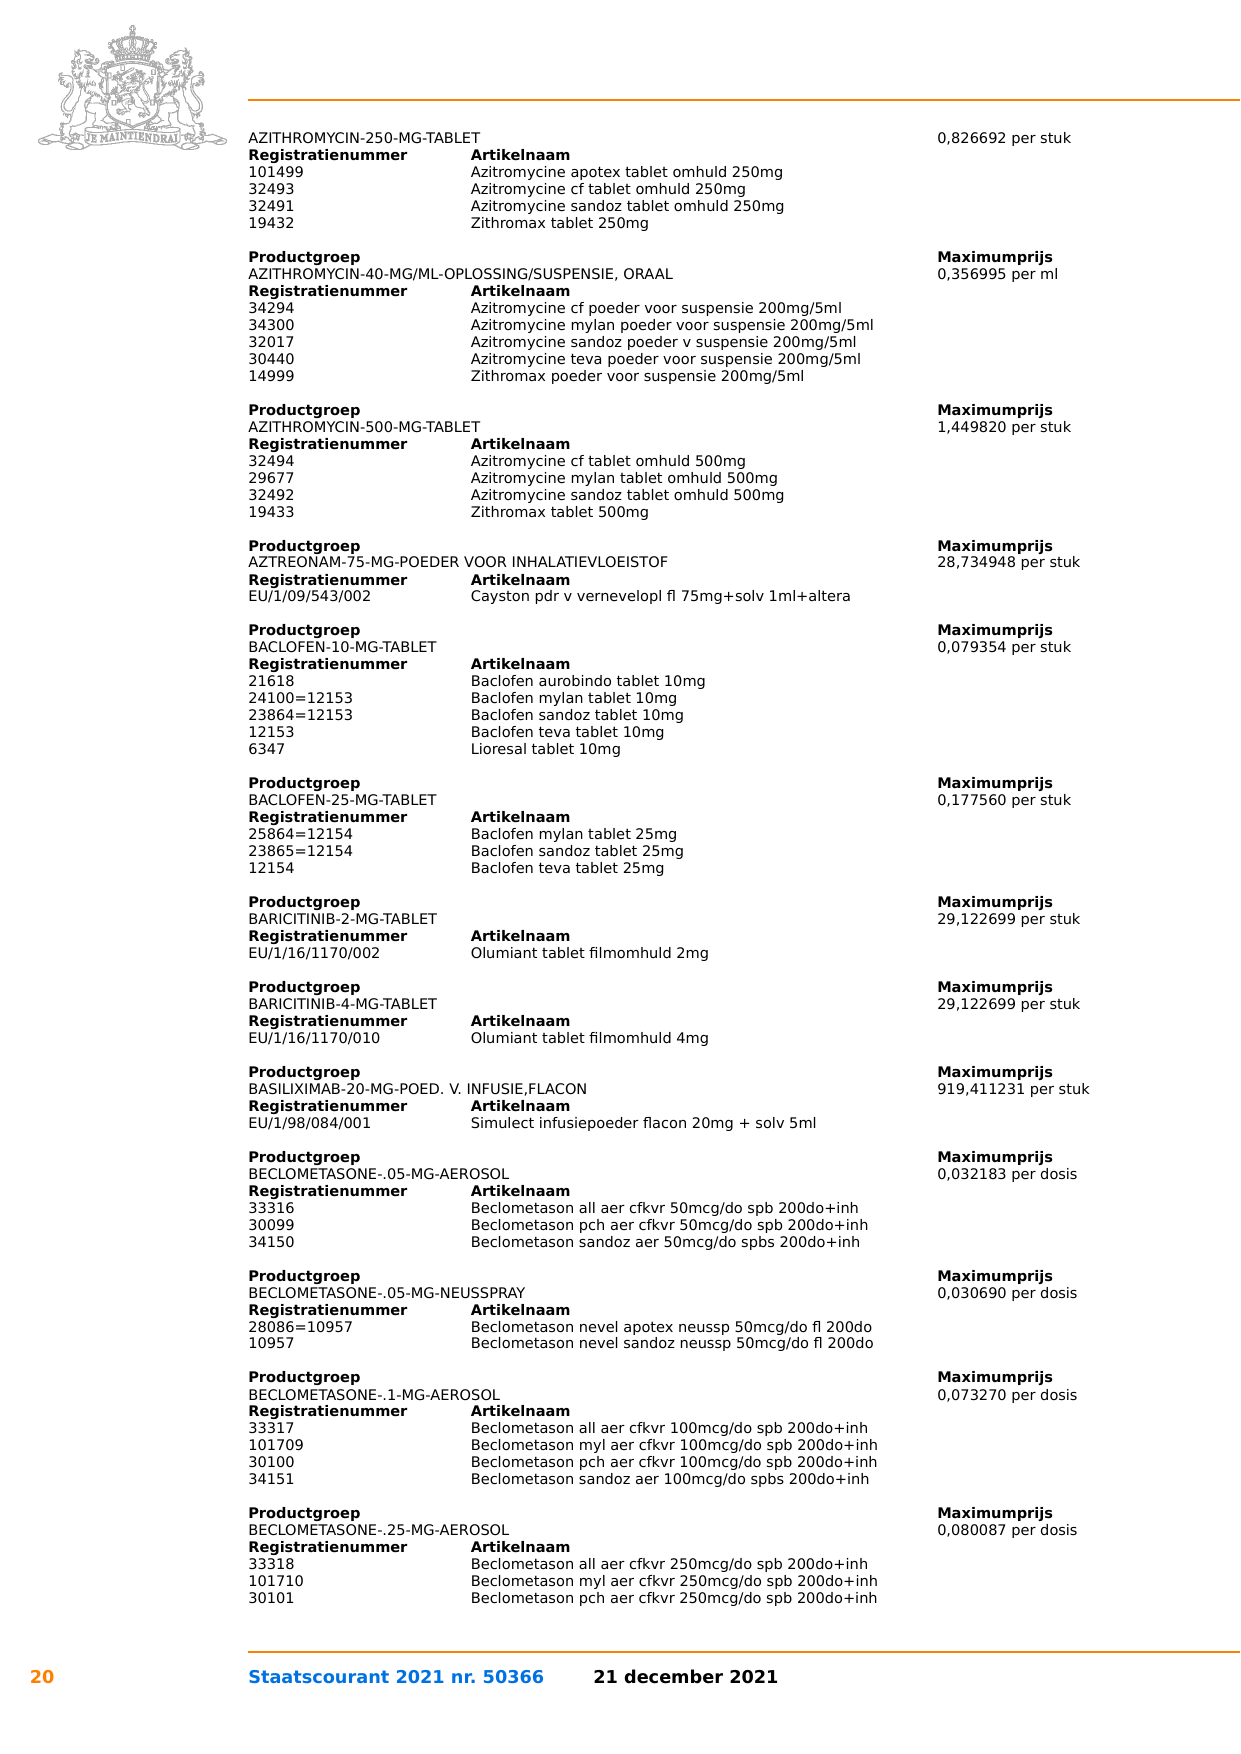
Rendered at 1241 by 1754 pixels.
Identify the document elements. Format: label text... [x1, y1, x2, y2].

table_cell EU/1/16/1170/002 [248, 945, 464, 962]
table_cell Azitromycine cf tablet omhuld 250mg [465, 181, 1163, 198]
table_cell 0,073270 per dosis [931, 1386, 1163, 1403]
table_cell 21618 [248, 673, 464, 690]
table_cell Baclofen sandoz tablet 10mg [465, 707, 1163, 724]
table_cell Productgroep [248, 622, 464, 639]
table_cell 919,411231 per stuk [931, 1081, 1163, 1098]
table_cell AZITHROMYCIN-500-MG-TABLET [248, 419, 931, 436]
table_cell [931, 571, 1163, 588]
table_cell 30099 [248, 1217, 464, 1233]
table_cell 12153 [248, 724, 464, 741]
table_cell Registratienummer [248, 928, 464, 945]
table_cell Productgroep [248, 1369, 464, 1386]
table_cell Maximumprijs [931, 249, 1163, 266]
table_cell [465, 1369, 931, 1386]
table_cell Productgroep [248, 1064, 464, 1081]
table_cell Zithromax poeder voor suspensie 200mg/5ml [465, 368, 1163, 384]
table_cell [248, 1488, 1163, 1505]
table_cell [465, 894, 931, 911]
table_cell [248, 962, 1163, 979]
table_cell BARICITINIB-4-MG-TABLET [248, 996, 931, 1013]
table_cell 34151 [248, 1471, 464, 1488]
table_cell Maximumprijs [931, 402, 1163, 418]
table_cell Artikelnaam [465, 928, 931, 945]
table_cell Artikelnaam [465, 656, 931, 673]
table_cell [465, 402, 931, 418]
table_cell Artikelnaam [465, 1013, 931, 1030]
table_cell 0,356995 per ml [931, 266, 1163, 283]
table_cell [465, 249, 931, 266]
table_cell [248, 1132, 1163, 1149]
table_cell AZTREONAM-75-MG-POEDER VOOR INHALATIEVLOEISTOF [248, 554, 931, 571]
table_cell 0,032183 per dosis [931, 1166, 1163, 1183]
table_cell [931, 1013, 1163, 1030]
table_cell Azitromycine cf tablet omhuld 500mg [465, 453, 1163, 469]
table_cell EU/1/16/1170/010 [248, 1030, 464, 1047]
table_cell Azitromycine apotex tablet omhuld 250mg [465, 164, 1163, 181]
table_cell Azitromycine sandoz tablet omhuld 500mg [465, 486, 1163, 503]
table_cell [248, 520, 1163, 537]
table_cell 14999 [248, 368, 464, 384]
table_cell [465, 1064, 931, 1081]
table_cell 101499 [248, 164, 464, 181]
table_cell 25864=12154 [248, 826, 464, 843]
table_cell BARICITINIB-2-MG-TABLET [248, 911, 931, 928]
table_cell [465, 538, 931, 554]
table_cell Maximumprijs [931, 538, 1163, 554]
table_cell 34294 [248, 300, 464, 317]
table_cell Maximumprijs [931, 775, 1163, 792]
table_cell Registratienummer [248, 147, 464, 164]
table_cell Azitromycine sandoz tablet omhuld 250mg [465, 198, 1163, 215]
table_cell Artikelnaam [465, 1539, 931, 1556]
table_cell Beclometason all aer cfkvr 50mcg/do spb 200do+inh [465, 1200, 1163, 1217]
table_cell Zithromax tablet 500mg [465, 504, 1163, 520]
table_cell Beclometason myl aer cfkvr 250mcg/do spb 200do+inh [465, 1573, 1163, 1590]
table_cell Registratienummer [248, 1539, 464, 1556]
table_cell Registratienummer [248, 1013, 464, 1030]
table_cell Beclometason pch aer cfkvr 50mcg/do spb 200do+inh [465, 1217, 1163, 1233]
table_cell BECLOMETASONE-.05-MG-NEUSSPRAY [248, 1285, 931, 1301]
table_cell 32494 [248, 453, 464, 469]
table_cell Maximumprijs [931, 894, 1163, 911]
table_cell [248, 877, 1163, 894]
table_cell 19432 [248, 215, 464, 232]
table_cell Baclofen teva tablet 10mg [465, 724, 1163, 741]
table_cell [931, 1539, 1163, 1556]
table_cell Registratienummer [248, 1301, 464, 1318]
table_cell [465, 1268, 931, 1284]
table_cell Productgroep [248, 249, 464, 266]
table_cell Azitromycine mylan tablet omhuld 500mg [465, 470, 1163, 486]
table_cell Productgroep [248, 402, 464, 418]
table_cell Artikelnaam [465, 809, 931, 826]
table_cell Registratienummer [248, 1403, 464, 1420]
table_cell [248, 605, 1163, 622]
table_cell [248, 758, 1163, 775]
table_cell [931, 147, 1163, 164]
table_cell [465, 979, 931, 996]
table_cell Maximumprijs [931, 1505, 1163, 1522]
table_cell 0,079354 per stuk [931, 639, 1163, 656]
table_cell Artikelnaam [465, 1403, 931, 1420]
table_cell [248, 385, 1163, 402]
table_cell [248, 1353, 1163, 1369]
table_cell 6347 [248, 741, 464, 758]
table_cell 32493 [248, 181, 464, 198]
table_cell Azitromycine cf poeder voor suspensie 200mg/5ml [465, 300, 1163, 317]
table_cell 32017 [248, 334, 464, 351]
table_cell Artikelnaam [465, 1301, 931, 1318]
table_cell BACLOFEN-25-MG-TABLET [248, 792, 931, 809]
table_cell Cayston pdr v vernevelopl fl 75mg+solv 1ml+altera [465, 588, 1163, 605]
table_cell BASILIXIMAB-20-MG-POED. V. INFUSIE,FLACON [248, 1081, 931, 1098]
table_cell Registratienummer [248, 1098, 464, 1115]
table_cell [931, 656, 1163, 673]
table_cell 34300 [248, 317, 464, 334]
table_cell 29,122699 per stuk [931, 996, 1163, 1013]
table_cell Maximumprijs [931, 1149, 1163, 1166]
table_cell Productgroep [248, 538, 464, 554]
table_cell Registratienummer [248, 436, 464, 452]
table_cell Productgroep [248, 1505, 464, 1522]
table_cell [931, 1403, 1163, 1420]
table_cell Baclofen mylan tablet 10mg [465, 690, 1163, 707]
table_cell Productgroep [248, 775, 464, 792]
table_cell BECLOMETASONE-.1-MG-AEROSOL [248, 1386, 931, 1403]
table_cell 34150 [248, 1234, 464, 1251]
table_cell Registratienummer [248, 283, 464, 300]
table_cell [931, 928, 1163, 945]
table_cell Maximumprijs [931, 1369, 1163, 1386]
table_cell Maximumprijs [931, 622, 1163, 639]
table_cell 28,734948 per stuk [931, 554, 1163, 571]
table_cell Maximumprijs [931, 979, 1163, 996]
table_cell 33318 [248, 1556, 464, 1573]
table_cell Zithromax tablet 250mg [465, 215, 1163, 232]
table_cell Olumiant tablet filmomhuld 2mg [465, 945, 1163, 962]
table_cell 33316 [248, 1200, 464, 1217]
table_cell Baclofen aurobindo tablet 10mg [465, 673, 1163, 690]
table_cell Productgroep [248, 979, 464, 996]
table_cell 0,080087 per dosis [931, 1522, 1163, 1539]
table_cell BECLOMETASONE-.05-MG-AEROSOL [248, 1166, 931, 1183]
table_cell [248, 1251, 1163, 1267]
table_cell Artikelnaam [465, 283, 931, 300]
table_cell 19433 [248, 504, 464, 520]
table_cell Baclofen mylan tablet 25mg [465, 826, 1163, 843]
table_cell [931, 1301, 1163, 1318]
table_cell 28086=10957 [248, 1319, 464, 1335]
table_cell BACLOFEN-10-MG-TABLET [248, 639, 931, 656]
table_cell EU/1/98/084/001 [248, 1115, 464, 1132]
table_cell Artikelnaam [465, 147, 931, 164]
table_cell Azitromycine teva poeder voor suspensie 200mg/5ml [465, 351, 1163, 368]
picture [38, 25, 227, 150]
table_cell 101709 [248, 1437, 464, 1454]
table_cell Registratienummer [248, 809, 464, 826]
table_cell Artikelnaam [465, 1183, 931, 1199]
table_cell 24100=12153 [248, 690, 464, 707]
table_cell Maximumprijs [931, 1268, 1163, 1284]
table_cell 32492 [248, 486, 464, 503]
table_cell 32491 [248, 198, 464, 215]
table_cell 23865=12154 [248, 843, 464, 860]
table_cell Simulect infusiepoeder flacon 20mg + solv 5ml [465, 1115, 1163, 1132]
table_cell Productgroep [248, 1149, 464, 1166]
table_cell [465, 1505, 931, 1522]
table_cell [931, 1098, 1163, 1115]
table_cell Registratienummer [248, 1183, 464, 1199]
table_cell Productgroep [248, 1268, 464, 1284]
table_cell Registratienummer [248, 656, 464, 673]
table_cell Baclofen sandoz tablet 25mg [465, 843, 1163, 860]
table_cell 23864=12153 [248, 707, 464, 724]
table_cell Beclometason sandoz aer 50mcg/do spbs 200do+inh [465, 1234, 1163, 1251]
table_cell Azitromycine mylan poeder voor suspensie 200mg/5ml [465, 317, 1163, 334]
table_cell Baclofen teva tablet 25mg [465, 860, 1163, 877]
table_cell [465, 1149, 931, 1166]
table_cell Beclometason sandoz aer 100mcg/do spbs 200do+inh [465, 1471, 1163, 1488]
table_cell 33317 [248, 1420, 464, 1437]
table_cell Beclometason all aer cfkvr 100mcg/do spb 200do+inh [465, 1420, 1163, 1437]
table_cell Azitromycine sandoz poeder v suspensie 200mg/5ml [465, 334, 1163, 351]
table_cell Olumiant tablet filmomhuld 4mg [465, 1030, 1163, 1047]
table_cell Artikelnaam [465, 1098, 931, 1115]
table_cell Registratienummer [248, 571, 464, 588]
table_cell 0,030690 per dosis [931, 1285, 1163, 1301]
table_cell BECLOMETASONE-.25-MG-AEROSOL [248, 1522, 931, 1539]
table_cell 12154 [248, 860, 464, 877]
table_cell Beclometason all aer cfkvr 250mcg/do spb 200do+inh [465, 1556, 1163, 1573]
table_cell 10957 [248, 1335, 464, 1352]
table_cell [931, 436, 1163, 452]
table_cell 29677 [248, 470, 464, 486]
table_cell 29,122699 per stuk [931, 911, 1163, 928]
table_cell [931, 1183, 1163, 1199]
table_cell 0,826692 per stuk [931, 130, 1163, 147]
table_cell [465, 622, 931, 639]
table_cell Maximumprijs [931, 1064, 1163, 1081]
table_cell AZITHROMYCIN-250-MG-TABLET [248, 130, 931, 147]
table_cell Beclometason nevel sandoz neussp 50mcg/do fl 200do [465, 1335, 1163, 1352]
table_cell 1,449820 per stuk [931, 419, 1163, 436]
table_cell 101710 [248, 1573, 464, 1590]
table_cell [465, 775, 931, 792]
table_cell Artikelnaam [465, 571, 931, 588]
table_cell 30101 [248, 1590, 464, 1607]
table_cell Productgroep [248, 894, 464, 911]
table_cell [931, 283, 1163, 300]
table_cell Beclometason pch aer cfkvr 250mcg/do spb 200do+inh [465, 1590, 1163, 1607]
table_cell [931, 809, 1163, 826]
table_cell Beclometason pch aer cfkvr 100mcg/do spb 200do+inh [465, 1454, 1163, 1471]
table_cell 30440 [248, 351, 464, 368]
table_cell 0,177560 per stuk [931, 792, 1163, 809]
table_cell Beclometason nevel apotex neussp 50mcg/do fl 200do [465, 1319, 1163, 1335]
table_cell 30100 [248, 1454, 464, 1471]
table_cell [248, 232, 1163, 249]
table_cell [248, 1047, 1163, 1064]
table_cell AZITHROMYCIN-40-MG/ML-OPLOSSING/SUSPENSIE, ORAAL [248, 266, 931, 283]
table_cell Beclometason myl aer cfkvr 100mcg/do spb 200do+inh [465, 1437, 1163, 1454]
table_cell Artikelnaam [465, 436, 931, 452]
table_cell EU/1/09/543/002 [248, 588, 464, 605]
table_cell Lioresal tablet 10mg [465, 741, 1163, 758]
